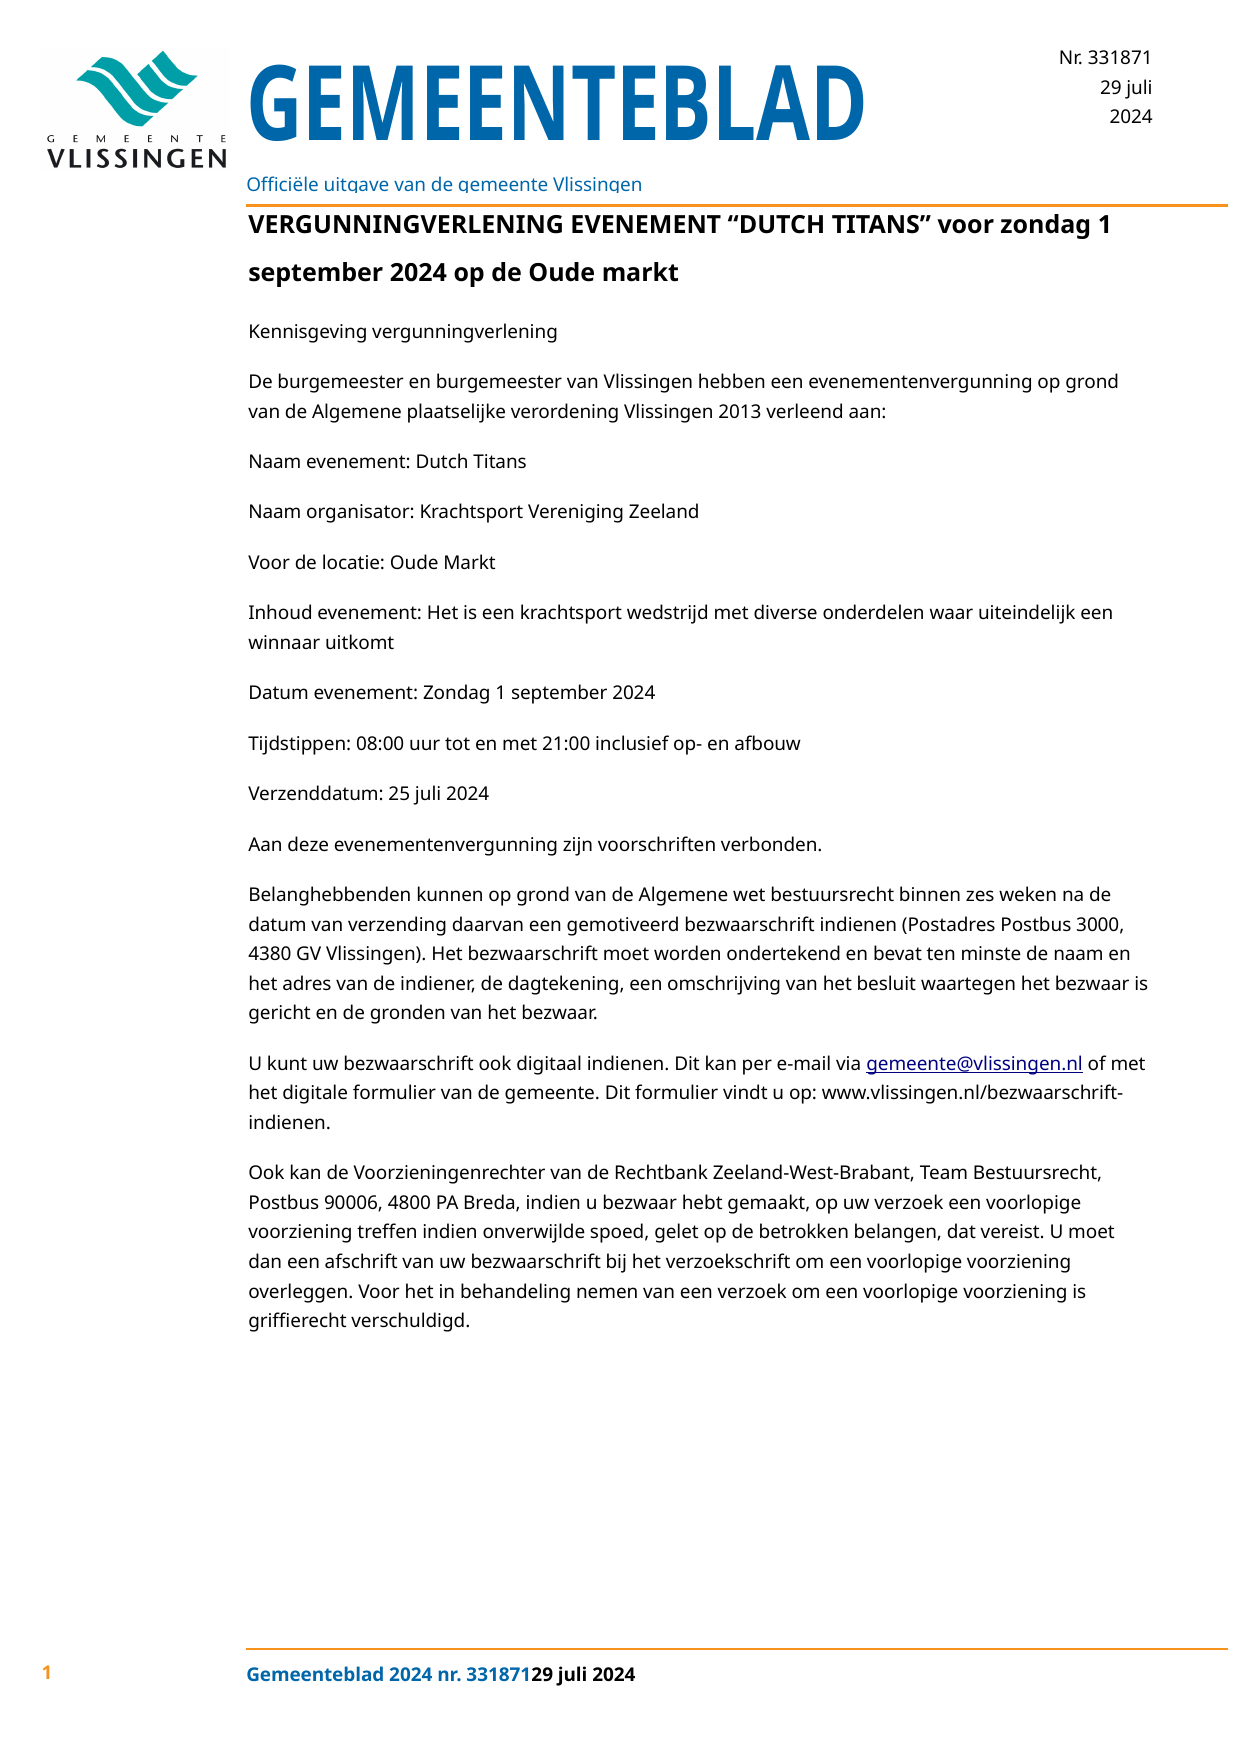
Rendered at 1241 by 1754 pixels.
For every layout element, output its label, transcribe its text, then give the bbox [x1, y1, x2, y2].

text Voor de locatie: Oude Markt [248, 549, 1152, 575]
text U kunt uw bezwaarschrift ook digitaal indienen. Dit kan per e-mail via gemeente@vlissingen.nl of met het digitale formulier van de gemeente. Dit formulier vindt u op: www.vlissingen.nl/bezwaarschrift-indienen. [248, 1050, 1152, 1135]
text Kennisgeving vergunningverlening [248, 318, 1152, 344]
text Ook kan de Voorzieningenrechter van de Rechtbank Zeeland-West-Brabant, Team Bestuursrecht, Postbus 90006, 4800 PA Breda, indien u bezwaar hebt gemaakt, op uw verzoek een voorlopige voorziening treffen indien onverwijlde spoed, gelet op de betrokken belangen, dat vereist. U moet dan een afschrift van uw bezwaarschrift bij het verzoekschrift om een voorlopige voorziening overleggen. Voor het in behandeling nemen van een verzoek om een voorlopige voorziening is griffierecht verschuldigd. [248, 1159, 1152, 1333]
text De burgemeester en burgemeester van Vlissingen hebben een evenementenvergunning op grond van de Algemene plaatselijke verordening Vlissingen 2013 verleend aan: [248, 368, 1152, 424]
text Inhoud evenement: Het is een krachtsport wedstrijd met diverse onderdelen waar uiteindelijk een winnaar uitkomt [248, 599, 1152, 655]
text Verzenddatum: 25 juli 2024 [248, 780, 1152, 806]
text Belanghebbenden kunnen op grond van de Algemene wet bestuursrecht binnen zes weken na de datum van verzending daarvan een gemotiveerd bezwaarschrift indienen (Postadres Postbus 3000, 4380 GV Vlissingen). Het bezwaarschrift moet worden ondertekend en bevat ten minste de naam en het adres van de indiener, de dagtekening, een omschrijving van het besluit waartegen het bezwaar is gericht en de gronden van het bezwaar. [248, 881, 1152, 1025]
text Naam organisator: Krachtsport Vereniging Zeeland [248, 499, 1152, 524]
text Naam evenement: Dutch Titans [248, 448, 1152, 474]
text Datum evenement: Zondag 1 september 2024 [248, 679, 1152, 705]
text VERGUNNINGVERLENING EVENEMENT “DUTCH TITANS” voor zondag 1 september 2024 op de Oude markt [248, 207, 1152, 288]
text Tijdstippen: 08:00 uur tot en met 21:00 inclusief op- en afbouw [248, 730, 1152, 756]
text Aan deze evenementenvergunning zijn voorschriften verbonden. [248, 831, 1152, 857]
picture [41, 47, 231, 172]
